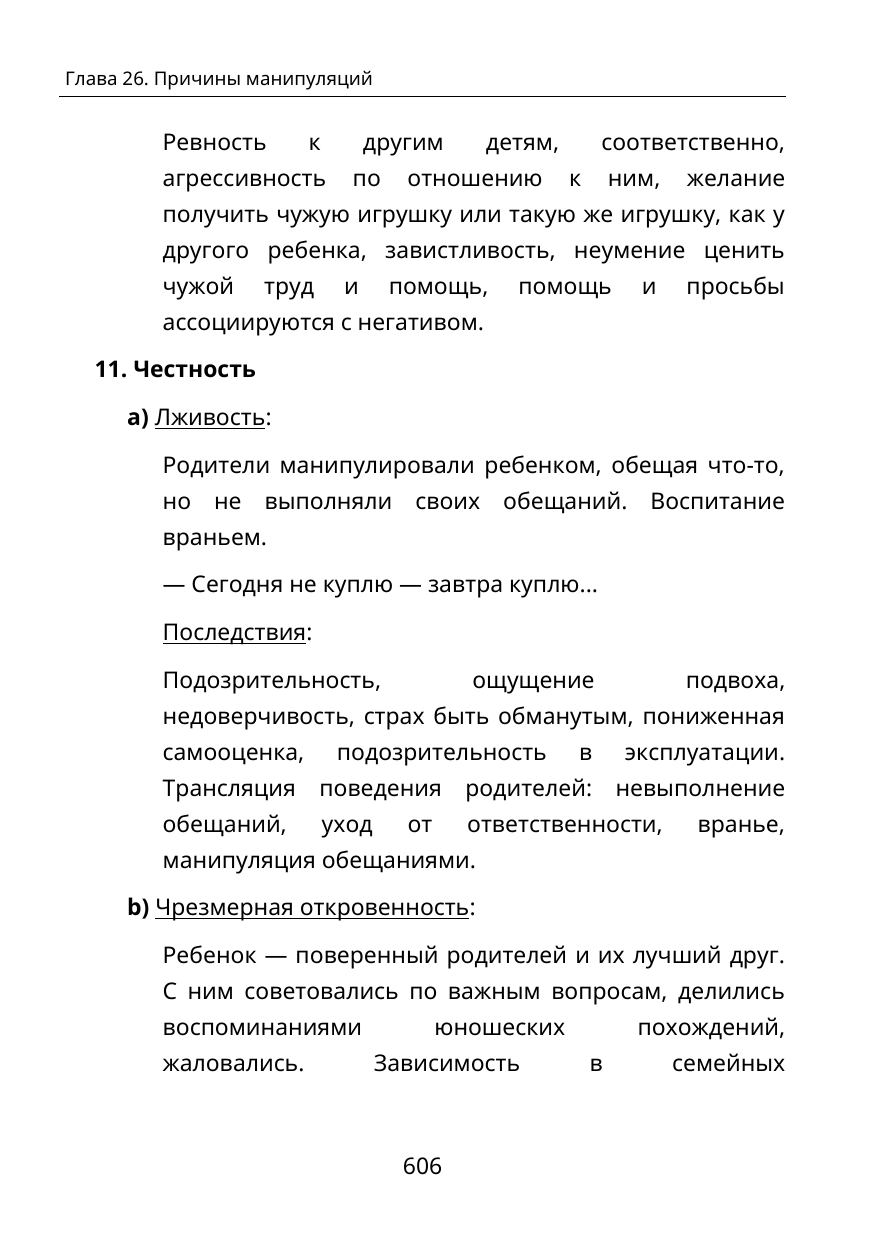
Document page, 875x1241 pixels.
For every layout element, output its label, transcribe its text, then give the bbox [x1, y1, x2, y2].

list Ревность к другим детям, соответственно, агрессивность по отношению к ним, желание получить чужую игрушку или такую же игрушку, как у другого ребенка, завистливость, неумение ценить чужой труд и помощь, помощь и просьбы ассоциируются с негативом. [121, 126, 786, 337]
list Ребенок — поверенный родителей и их лучший друг. С ним советовались по важным вопросам, делились воспоминаниями юношеских похождений, жаловались. Зависимость в семейных [121, 939, 786, 1078]
list Последствия: [121, 616, 786, 647]
list Честность [88, 353, 786, 385]
list Чрезмерная откровенность: [121, 891, 786, 922]
list — Сегодня не куплю — завтра куплю... [121, 568, 786, 600]
list Лживость: [121, 401, 786, 432]
list Подозрительность, ощущение подвоха, недоверчивость, страх быть обманутым, пониженная самооценка, подозрительность в эксплуатации. Трансляция поведения родителей: невыполнение обещаний, уход от ответственности, вранье, манипуляция обещаниями. [121, 664, 786, 875]
list Родители манипулировали ребенком, обещая что-то, но не выполняли своих обещаний. Воспитание враньем. [121, 449, 786, 552]
